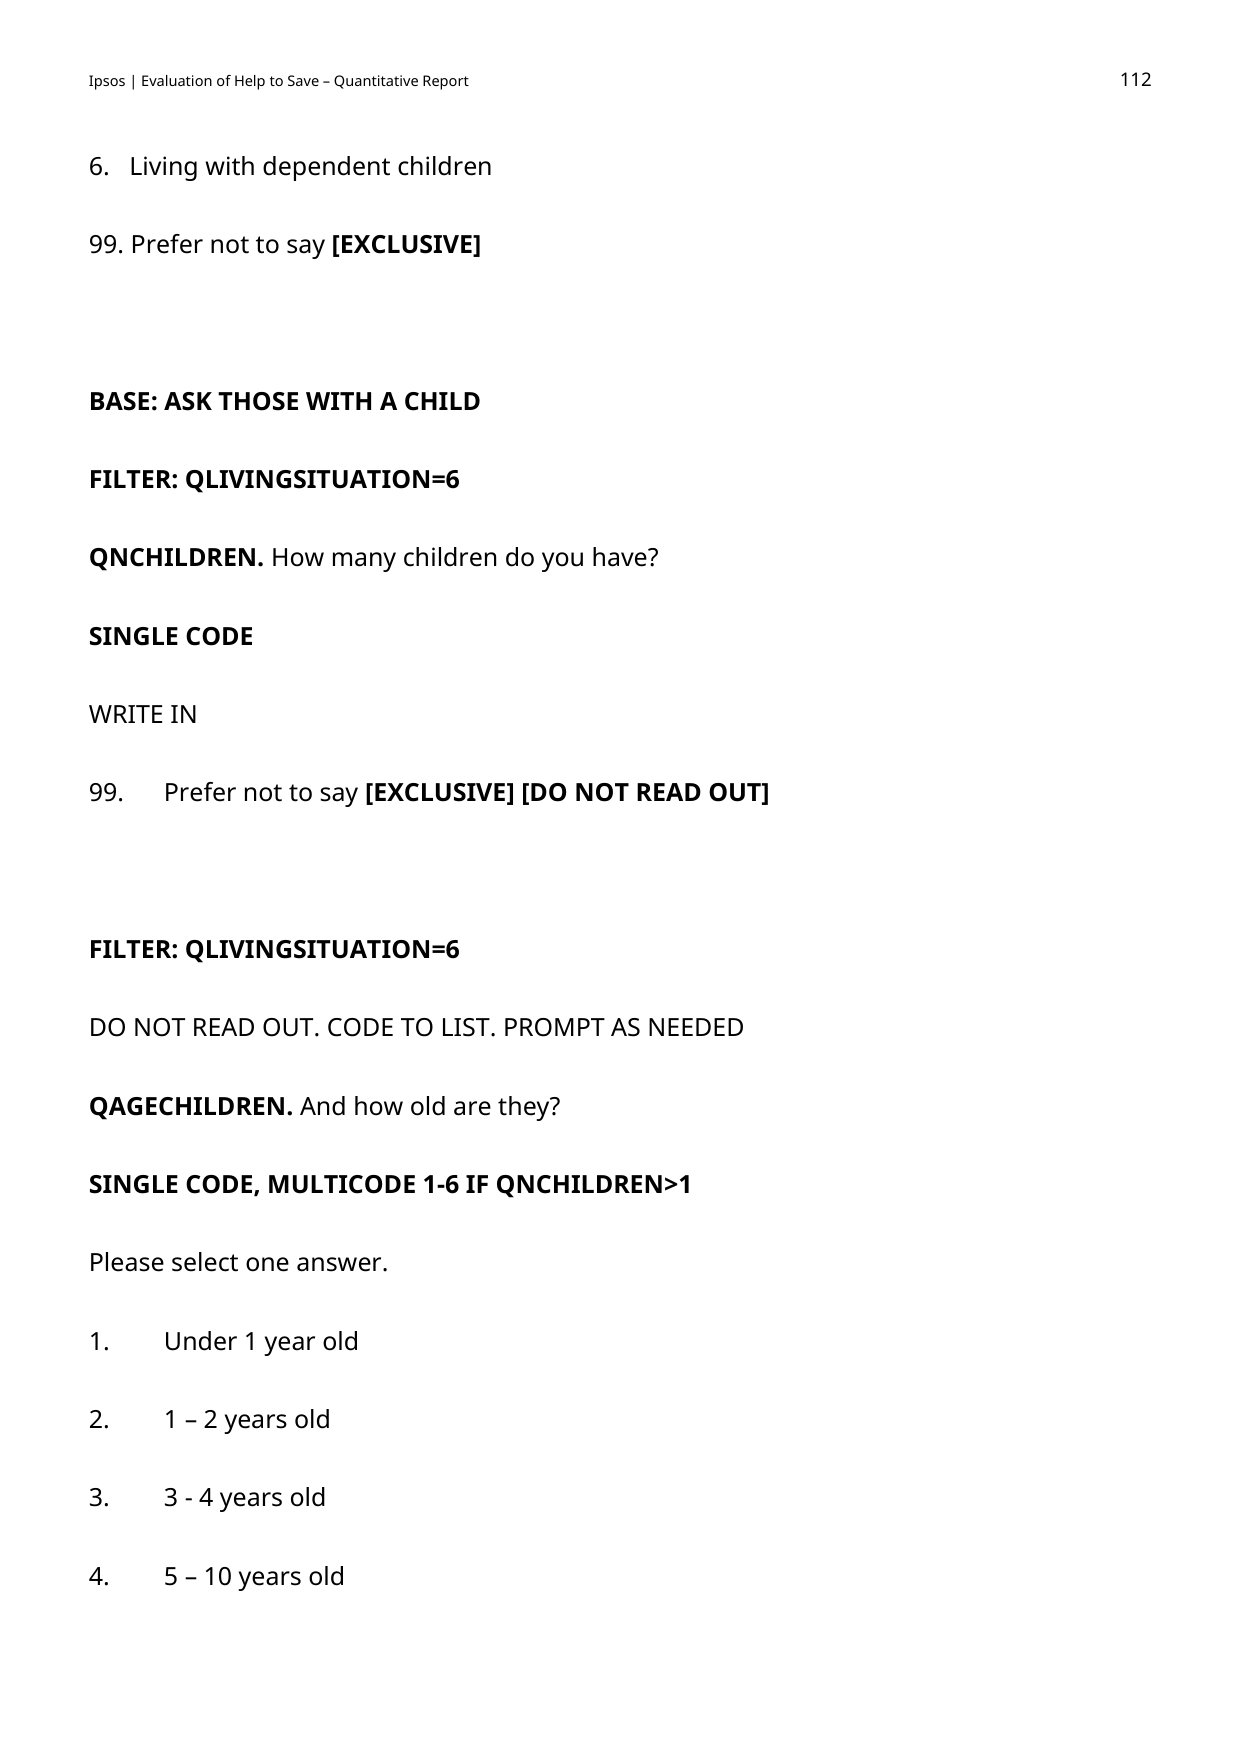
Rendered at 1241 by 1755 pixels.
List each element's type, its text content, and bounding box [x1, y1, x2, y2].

list 6. Living with dependent children [89, 148, 1152, 182]
list 99. Prefer not to say [EXCLUSIVE] [DO NOT READ OUT] [89, 775, 1152, 809]
list SINGLE CODE [89, 618, 1152, 652]
list 1. Under 1 year old [89, 1323, 1152, 1357]
list DO NOT READ OUT. CODE TO LIST. PROMPT AS NEEDED [89, 1010, 1152, 1044]
list 3. 3 - 4 years old [89, 1480, 1152, 1514]
list BASE: ASK THOSE WITH A CHILD [89, 383, 1152, 417]
list FILTER: QLIVINGSITUATION=6 [89, 462, 1152, 496]
list QNCHILDREN. How many children do you have? [89, 540, 1152, 574]
list SINGLE CODE, MULTICODE 1-6 IF QNCHILDREN>1 [89, 1167, 1152, 1201]
list 4. 5 – 10 years old [89, 1558, 1152, 1592]
list 2. 1 – 2 years old [89, 1402, 1152, 1436]
list FILTER: QLIVINGSITUATION=6 [89, 932, 1152, 966]
list WRITE IN [89, 697, 1152, 731]
list QAGECHILDREN. And how old are they? [89, 1088, 1152, 1122]
list 99. Prefer not to say [EXCLUSIVE] [89, 227, 1152, 261]
list Please select one answer. [89, 1245, 1152, 1279]
